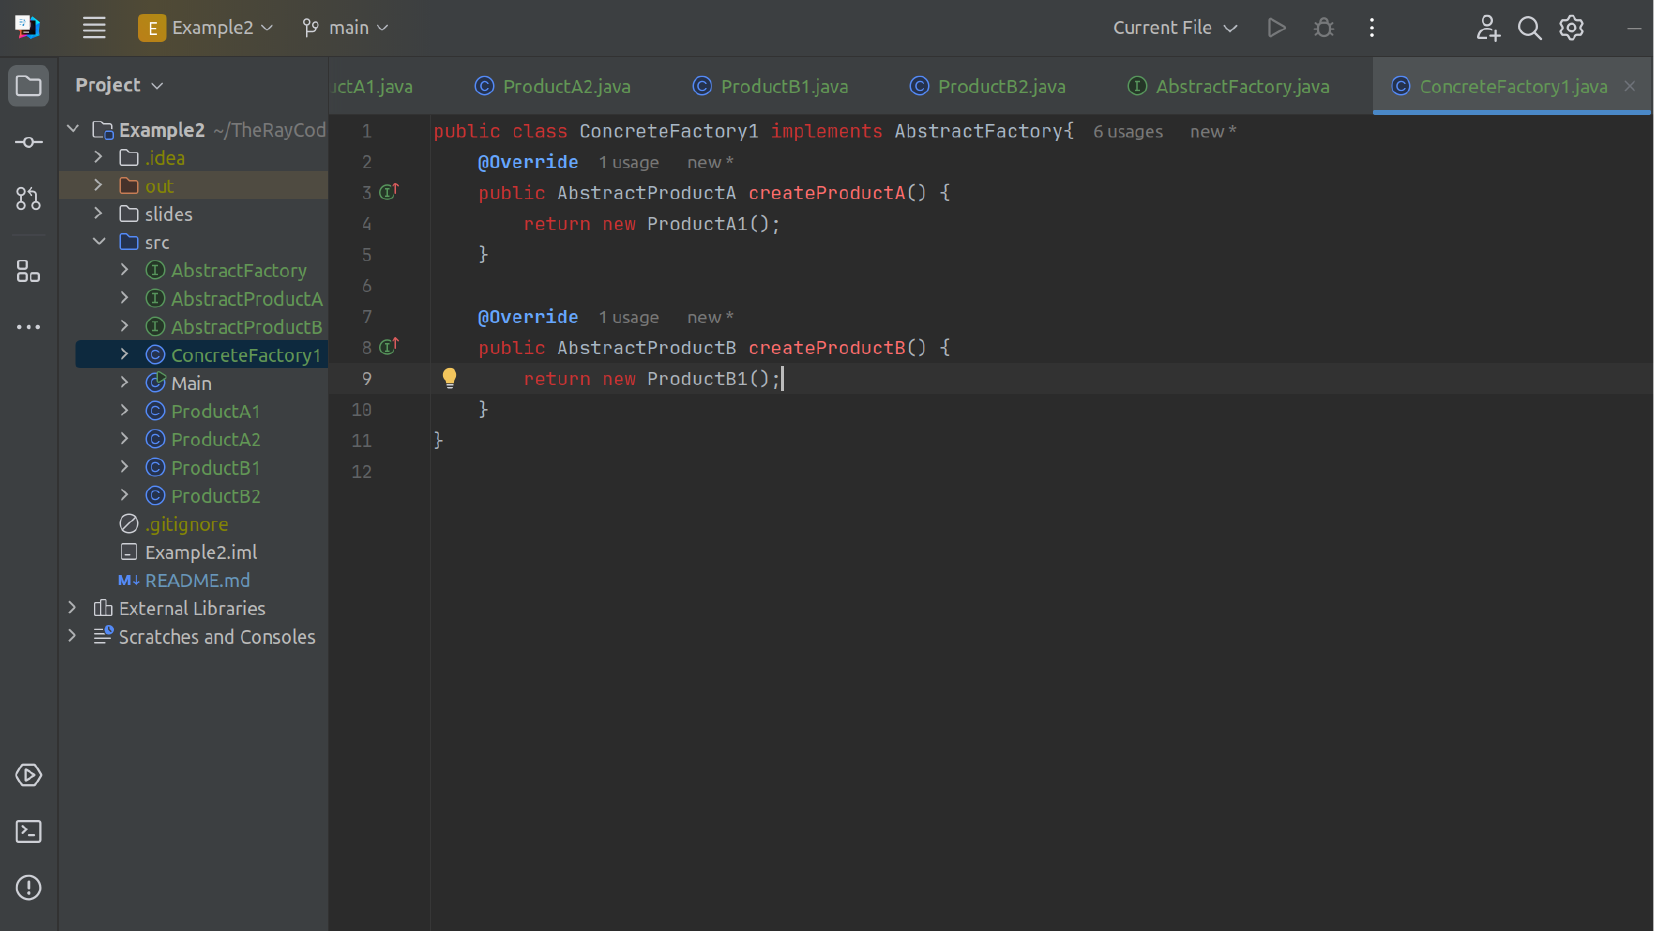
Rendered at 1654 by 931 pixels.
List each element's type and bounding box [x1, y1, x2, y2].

picture [0, 0, 1654, 931]
text_box [15, 15, 31, 31]
